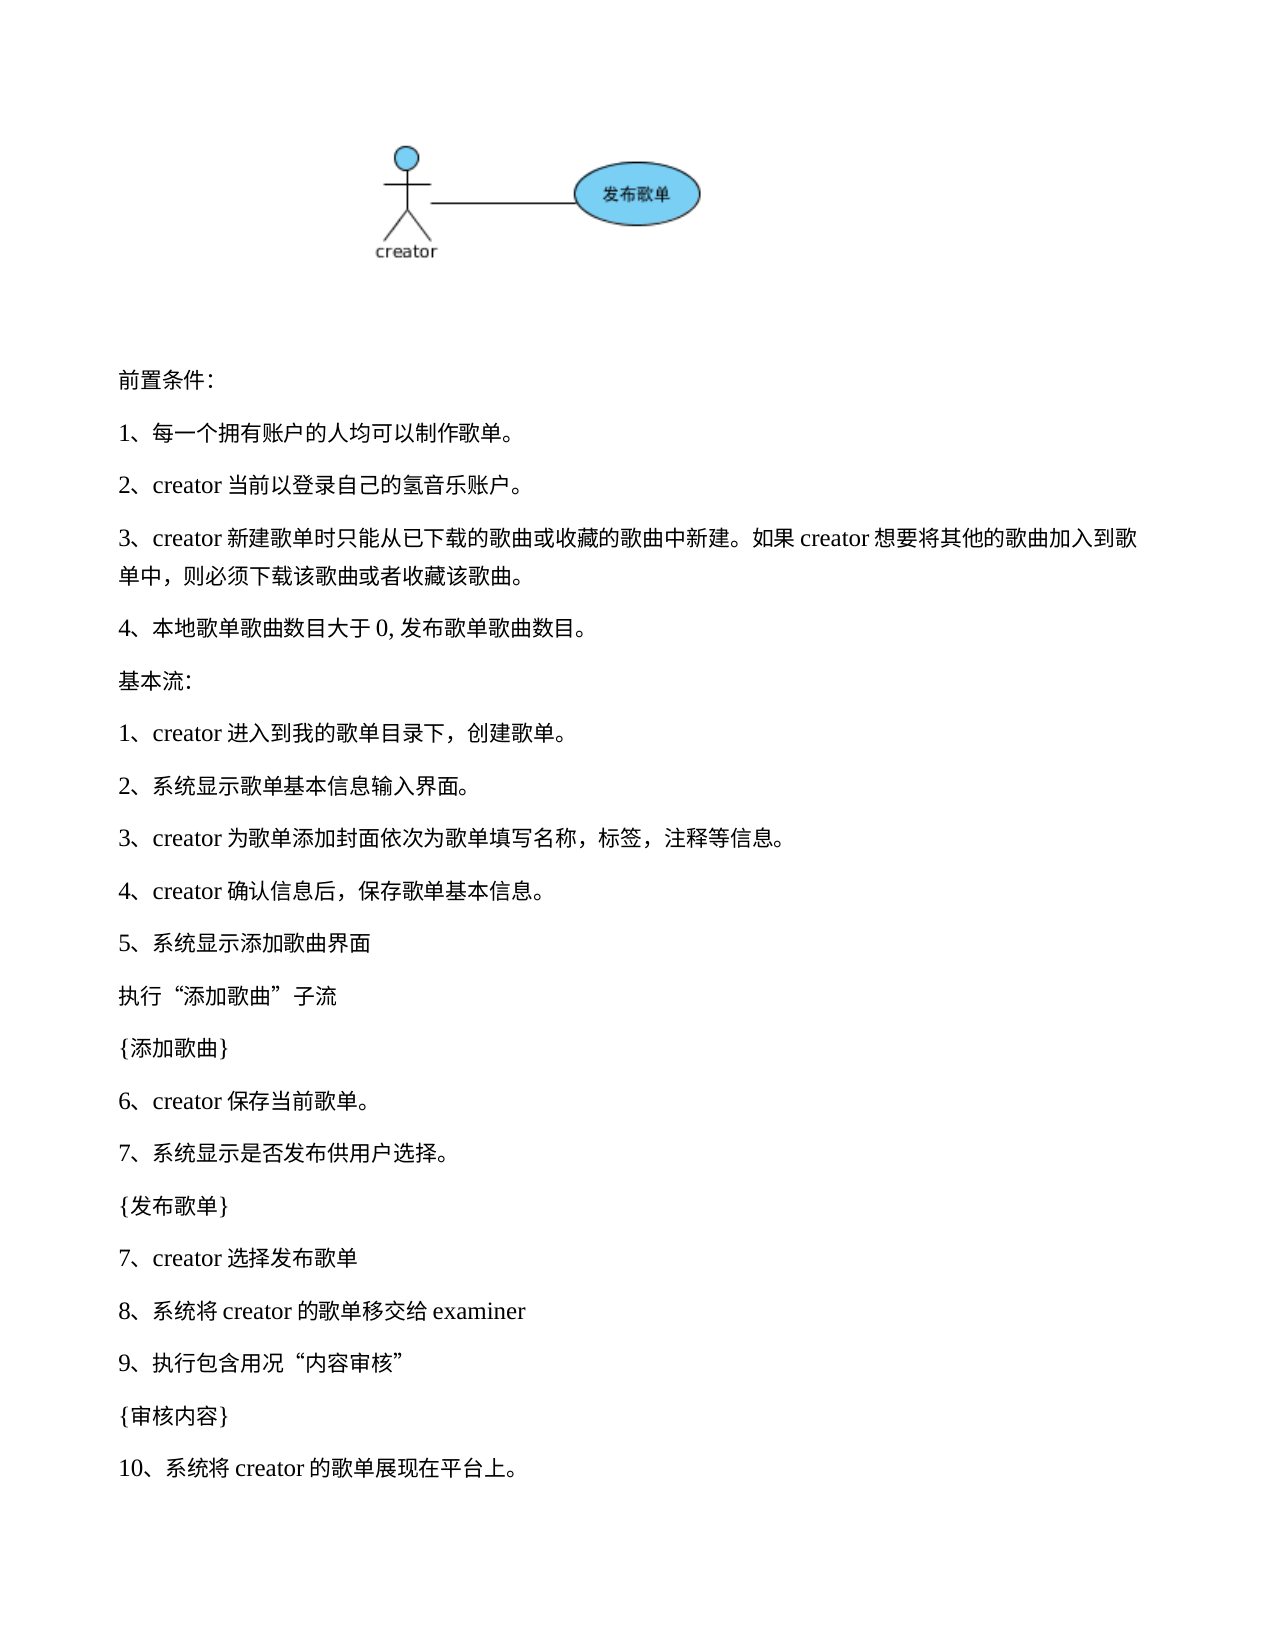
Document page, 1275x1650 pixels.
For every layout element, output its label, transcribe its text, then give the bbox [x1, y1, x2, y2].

text 3、creator新建歌单时只能从已下载的歌曲或收藏的歌曲中新建。如果creator想要将其他的歌曲加入到歌单中，则必须下载该歌曲或者收藏该歌曲。 [118, 521, 1157, 591]
text 7、creator选择发布歌单 [118, 1241, 1157, 1273]
picture [310, 118, 965, 308]
text 7、系统显示是否发布供用户选择。 [118, 1136, 1157, 1168]
text 10、系统将creator的歌单展现在平台上。 [118, 1451, 1157, 1483]
text 1、creator进入到我的歌单目录下，创建歌单。 [118, 716, 1157, 748]
text {发布歌单} [118, 1189, 1157, 1221]
text 1、每一个拥有账户的人均可以制作歌单。 [118, 416, 1157, 448]
text 前置条件： [118, 363, 1157, 395]
text 5、系统显示添加歌曲界面 [118, 926, 1157, 958]
text 6、creator保存当前歌单。 [118, 1084, 1157, 1116]
text 9、执行包含用况“内容审核” [118, 1346, 1157, 1378]
text {添加歌曲} [118, 1031, 1157, 1063]
text 执行“添加歌曲”子流 [118, 979, 1157, 1011]
text 2、creator当前以登录自己的氢音乐账户。 [118, 468, 1157, 500]
text 8、系统将creator的歌单移交给examiner [118, 1294, 1157, 1326]
text 4、creator确认信息后，保存歌单基本信息。 [118, 874, 1157, 906]
text 3、creator为歌单添加封面依次为歌单填写名称，标签，注释等信息。 [118, 821, 1157, 853]
text 2、系统显示歌单基本信息输入界面。 [118, 769, 1157, 801]
text {审核内容} [118, 1399, 1157, 1431]
text 基本流： [118, 664, 1157, 696]
text 4、本地歌单歌曲数目大于0, 发布歌单歌曲数目。 [118, 611, 1157, 643]
